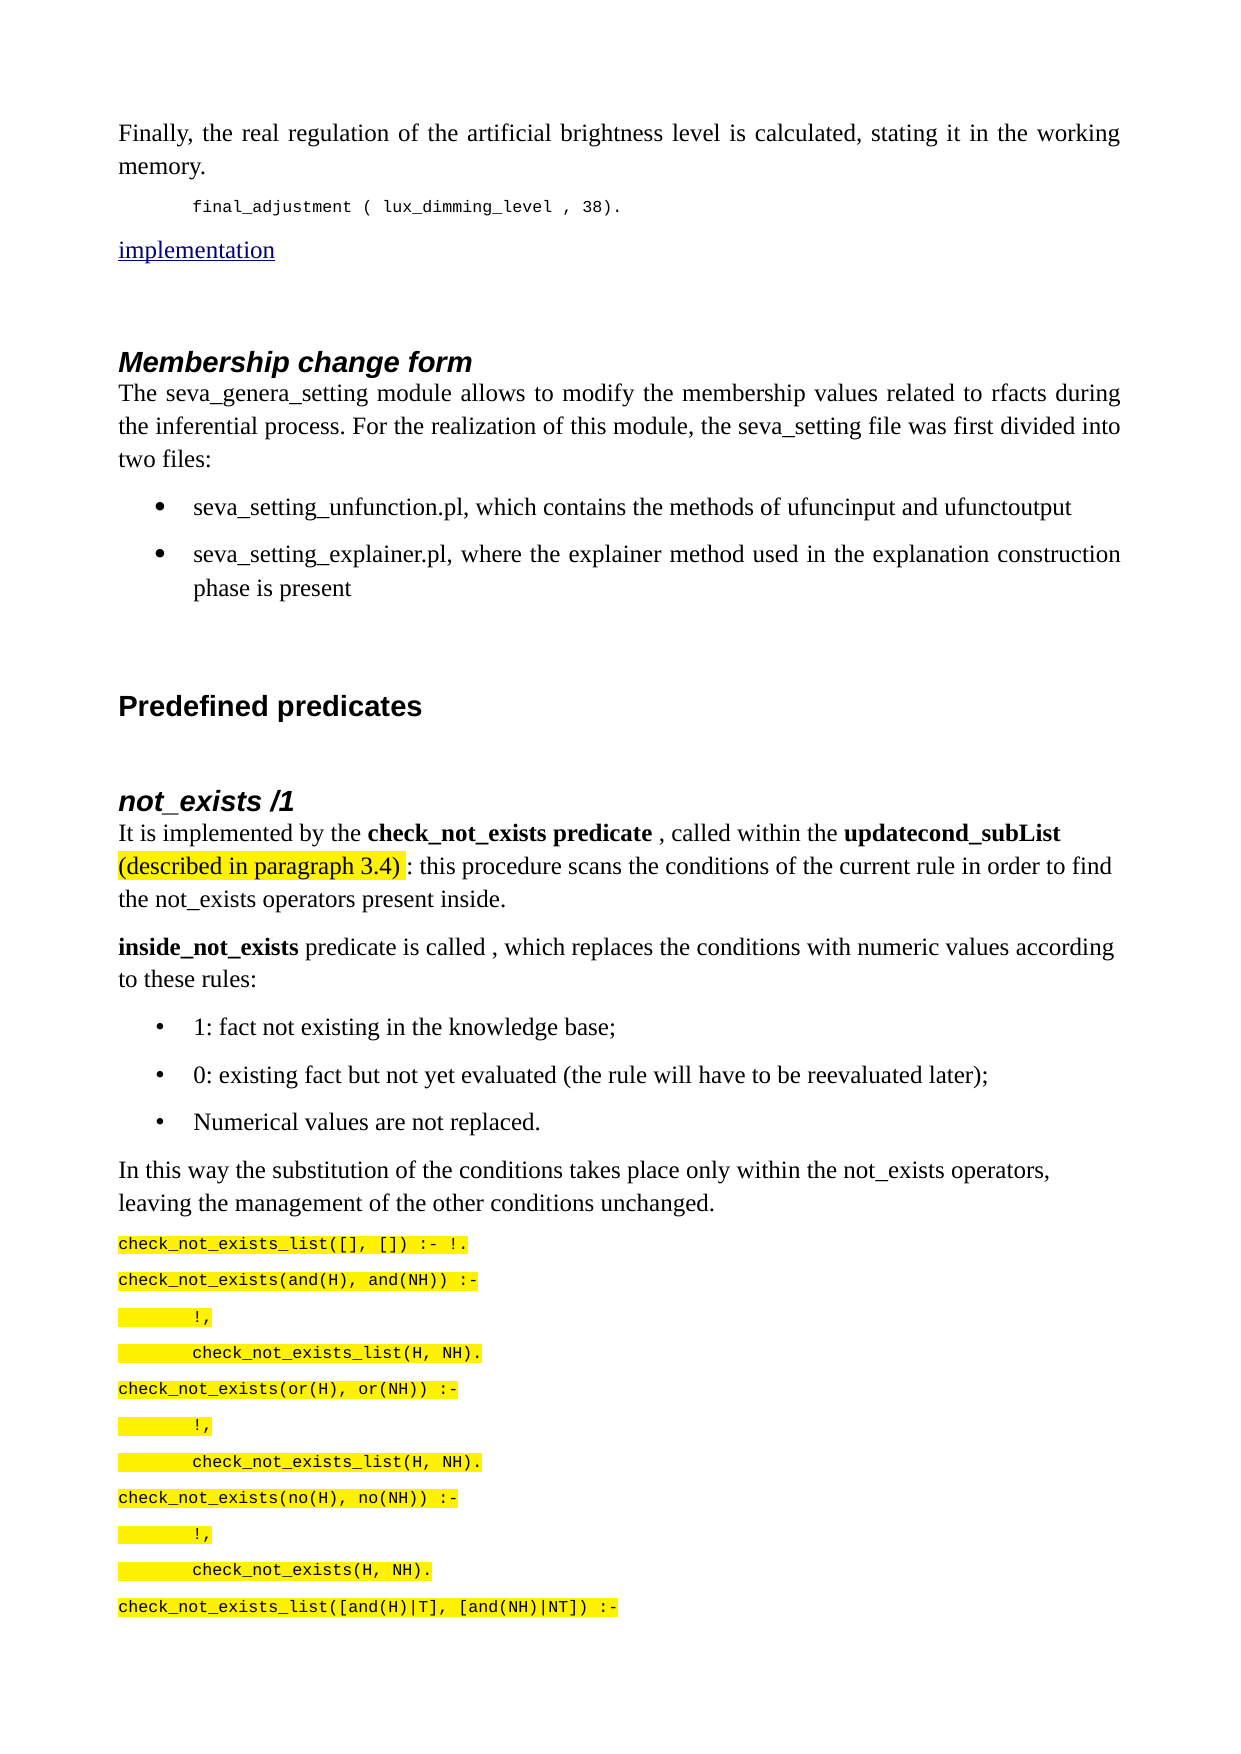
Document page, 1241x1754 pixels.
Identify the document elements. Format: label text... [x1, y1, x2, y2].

text The seva_genera_setting module allows to modify the membership values related to rfacts during the inferential process. For the realization of this module, the seva_setting file was first divided into two files: [118, 378, 1122, 473]
text check_not_exists(or(H), or(NH)) :- [118, 1381, 1122, 1399]
text check_not_exists_list(H, NH). [118, 1453, 1122, 1472]
text !, [118, 1417, 1122, 1436]
subtitle Predefined predicates [118, 689, 1122, 722]
text implementation [118, 235, 1122, 264]
subtitle Membership change form [118, 345, 1122, 378]
list seva_setting_explainer.pl, where the explainer method used in the explanation construction phase is present [156, 539, 1122, 601]
text !, [118, 1308, 1122, 1327]
list 0: existing fact but not yet evaluated (the rule will have to be reevaluated later); [156, 1060, 1122, 1088]
text check_not_exists(no(H), no(NH)) :- [118, 1489, 1122, 1508]
text In this way the substitution of the conditions takes place only within the not_exists operators, leaving the management of the other conditions unchanged. [118, 1155, 1122, 1217]
text check_not_exists_list([and(H)|T], [and(NH)|NT]) :- [118, 1598, 1122, 1617]
text check_not_exists(and(H), and(NH)) :- [118, 1272, 1122, 1291]
list 1: fact not existing in the knowledge base; [156, 1012, 1122, 1041]
text check_not_exists(H, NH). [118, 1562, 1122, 1581]
subtitle not_exists /1 [118, 784, 1122, 818]
text inside_not_exists predicate is called , which replaces the conditions with numeric values according to these rules: [118, 932, 1122, 993]
text check_not_exists_list(H, NH). [118, 1344, 1122, 1363]
text It is implemented by the check_not_exists predicate , called within the updatecond_subList (described in paragraph 3.4) : this procedure scans the conditions of the current rule in order to find the not_exists operators present inside. [118, 818, 1122, 913]
text final_adjustment ( lux_dimming_level , 38). [118, 199, 1122, 218]
text !, [118, 1526, 1122, 1544]
list Numerical values are not replaced. [156, 1107, 1122, 1136]
text check_not_exists_list([], []) :- !. [118, 1236, 1122, 1254]
text Finally, the real regulation of the artificial brightness level is calculated, stating it in the working memory. [118, 118, 1122, 180]
list seva_setting_unfunction.pl, which contains the methods of ufuncinput and ufunctoutput [156, 492, 1122, 521]
